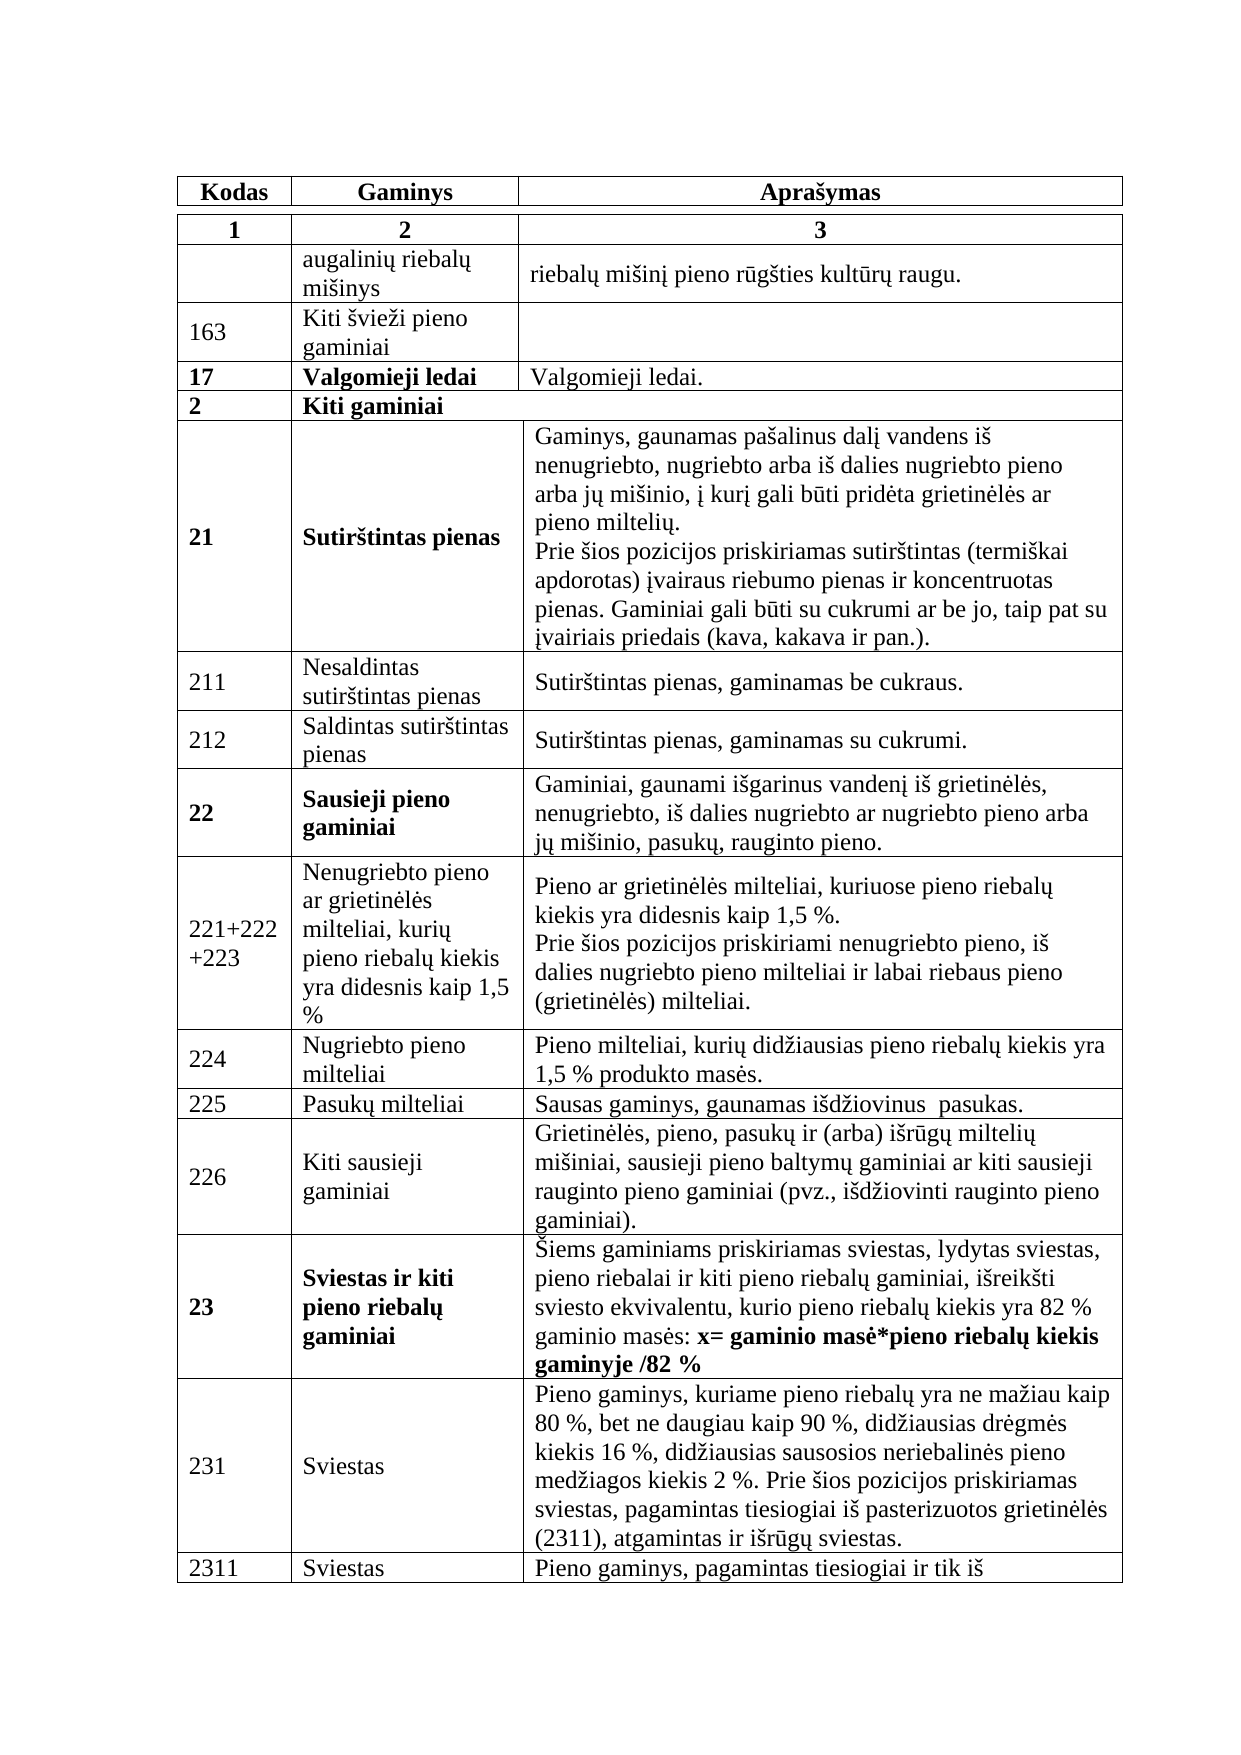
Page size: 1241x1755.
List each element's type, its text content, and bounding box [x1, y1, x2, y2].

table_cell Pieno gaminys, pagamintas tiesiogiai ir tik iš [524, 1553, 1122, 1582]
table_cell 225 [178, 1089, 291, 1117]
table_cell Sutirštintas pienas [292, 421, 523, 651]
table_cell Sutirštintas pienas, gaminamas be cukraus. [524, 652, 1122, 710]
table_cell 231 [178, 1379, 291, 1552]
table_cell Pieno gaminys, kuriame pieno riebalų yra ne mažiau kaip 80 %, bet ne daugiau kaip 90 %, didžiausias drėgmės kiekis 16 %, didžiausias sausosios neriebalinės pieno medžiagos kiekis 2 %. Prie šios pozicijos priskiriamas sviestas, pagamintas tiesiogiai iš pasterizuotos grietinėlės (2311), atgamintas ir išrūgų sviestas. [524, 1379, 1122, 1552]
table_cell 221+222+223 [178, 857, 291, 1029]
table_cell Kiti gaminiai [292, 391, 1122, 420]
table_cell [178, 245, 291, 302]
table_cell 226 [178, 1119, 291, 1233]
table_cell Kiti sausieji gaminiai [292, 1119, 523, 1233]
table_cell [519, 303, 1122, 361]
table_cell Gaminiai, gaunami išgarinus vandenį iš grietinėlės, nenugriebto, iš dalies nugriebto ar nugriebto pieno arba jų mišinio, pasukų, rauginto pieno. [524, 769, 1122, 856]
table_cell Gaminys, gaunamas pašalinus dalį vandens iš nenugriebto, nugriebto arba iš dalies nugriebto pieno arba jų mišinio, į kurį gali būti pridėta grietinėlės ar pieno miltelių. Prie šios pozicijos priskiriamas sutirštintas (termiškai apdorotas) įvairaus riebumo pienas ir koncentruotas pienas. Gaminiai gali būti su cukrumi ar be jo, taip pat su įvairiais priedais (kava, kakava ir pan.). [524, 421, 1122, 651]
table_cell Nenugriebto pieno ar grietinėlės milteliai, kurių pieno riebalų kiekis yra didesnis kaip 1,5 % [292, 857, 523, 1029]
table_cell 1 [178, 215, 291, 243]
table_cell 17 [178, 362, 291, 390]
table_cell Nugriebto pieno milteliai [292, 1030, 523, 1088]
table_cell Saldintas sutirštintas pienas [292, 711, 523, 768]
table_cell Pieno ar grietinėlės milteliai, kuriuose pieno riebalų kiekis yra didesnis kaip 1,5 %. Prie šios pozicijos priskiriami nenugriebto pieno, iš dalies nugriebto pieno milteliai ir labai riebaus pieno (grietinėlės) milteliai. [524, 857, 1122, 1029]
table_header Aprašymas [519, 177, 1122, 205]
table_cell 211 [178, 652, 291, 710]
table_cell 224 [178, 1030, 291, 1088]
table_cell riebalų mišinį pieno rūgšties kultūrų raugu. [519, 245, 1122, 302]
table_header Gaminys [292, 177, 518, 205]
table_cell 21 [178, 421, 291, 651]
table_cell Grietinėlės, pieno, pasukų ir (arba) išrūgų miltelių mišiniai, sausieji pieno baltymų gaminiai ar kiti sausieji rauginto pieno gaminiai (pvz., išdžiovinti rauginto pieno gaminiai). [524, 1119, 1122, 1233]
table_cell Šiems gaminiams priskiriamas sviestas, lydytas sviestas, pieno riebalai ir kiti pieno riebalų gaminiai, išreikšti sviesto ekvivalentu, kurio pieno riebalų kiekis yra 82 % gaminio masės: x= gaminio masė*pieno riebalų kiekis gaminyje /82 % [524, 1235, 1122, 1378]
table_cell [291, 206, 518, 214]
table_cell 3 [519, 215, 1122, 243]
table_cell Pieno milteliai, kurių didžiausias pieno riebalų kiekis yra 1,5 % produkto masės. [524, 1030, 1122, 1088]
table_cell Sausas gaminys, gaunamas išdžiovinus pasukas. [524, 1089, 1122, 1117]
table_cell Sviestas ir kiti pieno riebalų gaminiai [292, 1235, 523, 1378]
table_cell augalinių riebalų mišinys [292, 245, 518, 302]
table_cell 2311 [178, 1553, 291, 1582]
table_cell Valgomieji ledai [292, 362, 518, 390]
table_cell 2 [178, 391, 291, 420]
table_cell Sviestas [292, 1379, 523, 1552]
table_cell Valgomieji ledai. [519, 362, 1122, 390]
table_cell Sviestas [292, 1553, 523, 1582]
table_cell 212 [178, 711, 291, 768]
table_cell [519, 206, 1122, 214]
table_cell [177, 206, 291, 214]
table_cell 2 [292, 215, 518, 243]
table_cell 22 [178, 769, 291, 856]
table_cell Kiti švieži pieno gaminiai [292, 303, 518, 361]
table_cell 163 [178, 303, 291, 361]
table_cell 23 [178, 1235, 291, 1378]
table_cell Pasukų milteliai [292, 1089, 523, 1117]
table_cell Nesaldintas sutirštintas pienas [292, 652, 523, 710]
table_cell Sutirštintas pienas, gaminamas su cukrumi. [524, 711, 1122, 768]
table_cell Sausieji pieno gaminiai [292, 769, 523, 856]
table_header Kodas [178, 177, 291, 205]
